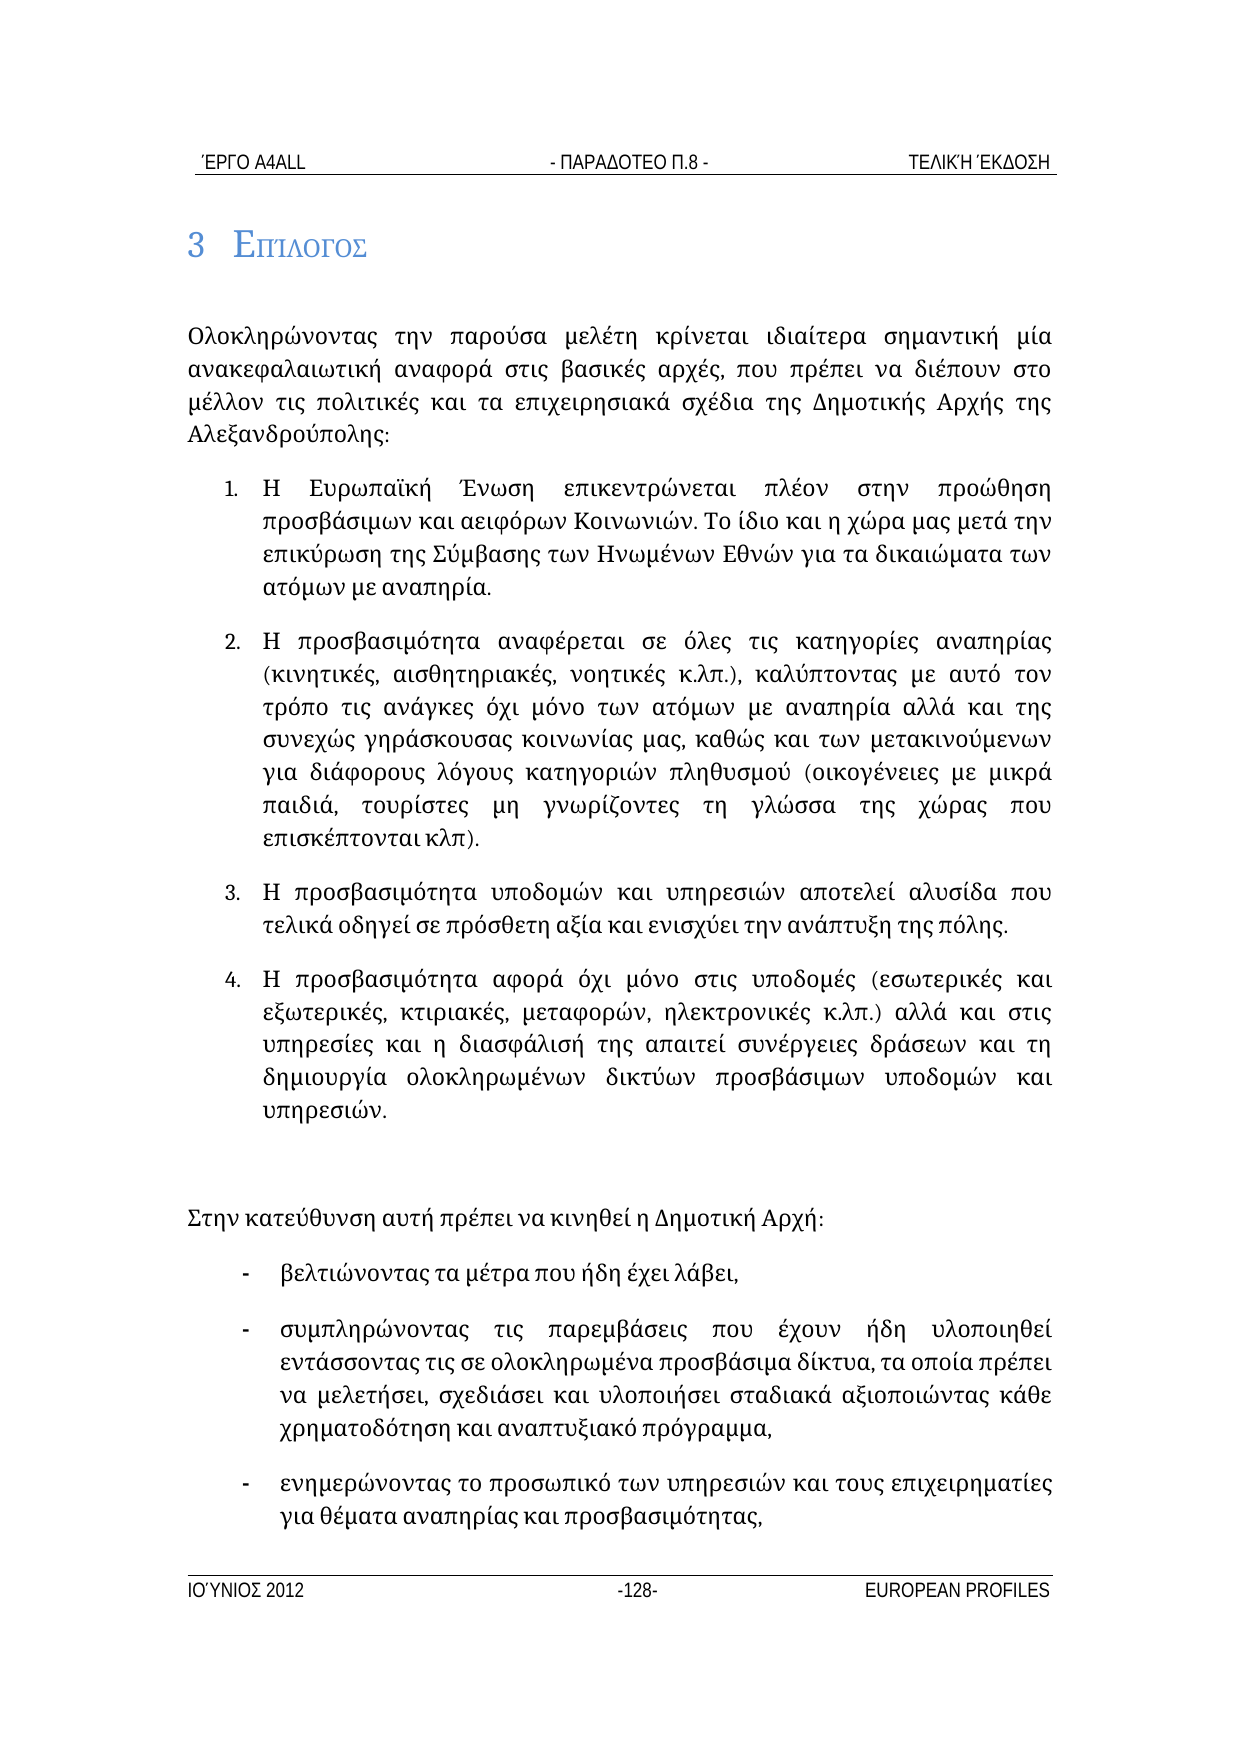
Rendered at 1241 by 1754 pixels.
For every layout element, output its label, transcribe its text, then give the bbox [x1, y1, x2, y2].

text Ολοκληρώνοντας την παρούσα μελέτη κρίνεται ιδιαίτερα σημαντική μία ανακεφαλαιωτική αναφορά στις βασικές αρχές, που πρέπει να διέπουν στο μέλλον τις πολιτικές και τα επιχειρησιακά σχέδια της Δημοτικής Αρχής της Αλεξανδρούπολης: [187, 323, 1053, 449]
subtitle Επίλογος [187, 224, 1053, 267]
list Η προσβασιμότητα υποδομών και υπηρεσιών αποτελεί αλυσίδα που τελικά οδηγεί σε πρόσθετη αξία και ενισχύει την ανάπτυξη της πόλης. [225, 880, 1053, 939]
list ενημερώνοντας το προσωπικό των υπηρεσιών και τους επιχειρηματίες για θέματα αναπηρίας και προσβασιμότητας, [242, 1469, 1053, 1530]
list Η προσβασιμότητα αφορά όχι μόνο στις υποδομές (εσωτερικές και εξωτερικές, κτιριακές, μεταφορών, ηλεκτρονικές κ.λπ.) αλλά και στις υπηρεσίες και η διασφάλισή της απαιτεί συνέργειες δράσεων και τη δημιουργία ολοκληρωμένων δικτύων προσβάσιμων υποδομών και υπηρεσιών. [225, 966, 1053, 1124]
list Η Ευρωπαϊκή Ένωση επικεντρώνεται πλέον στην προώθηση προσβάσιμων και αειφόρων Κοινωνιών. Το ίδιο και η χώρα μας μετά την επικύρωση της Σύμβασης των Ηνωμένων Εθνών για τα δικαιώματα των ατόμων με αναπηρία. [225, 476, 1053, 601]
text Στην κατεύθυνση αυτή πρέπει να κινηθεί η Δημοτική Αρχή: [187, 1206, 1053, 1232]
list βελτιώνοντας τα μέτρα που ήδη έχει λάβει, [242, 1259, 1053, 1287]
list Η προσβασιμότητα αναφέρεται σε όλες τις κατηγορίες αναπηρίας (κινητικές, αισθητηριακές, νοητικές κ.λπ.), καλύπτοντας με αυτό τον τρόπο τις ανάγκες όχι μόνο των ατόμων με αναπηρία αλλά και της συνεχώς γηράσκουσας κοινωνίας μας, καθώς και των μετακινούμενων για διάφορους λόγους κατηγοριών πληθυσμού (οικογένειες με μικρά παιδιά, τουρίστες μη γνωρίζοντες τη γλώσσα της χώρας που επισκέπτονται κλπ). [225, 628, 1053, 852]
list συμπληρώνοντας τις παρεμβάσεις που έχουν ήδη υλοποιηθεί εντάσσοντας τις σε ολοκληρωμένα προσβάσιμα δίκτυα, τα οποία πρέπει να μελετήσει, σχεδιάσει και υλοποιήσει σταδιακά αξιοποιώντας κάθε χρηματοδότηση και αναπτυξιακό πρόγραμμα, [242, 1315, 1053, 1442]
